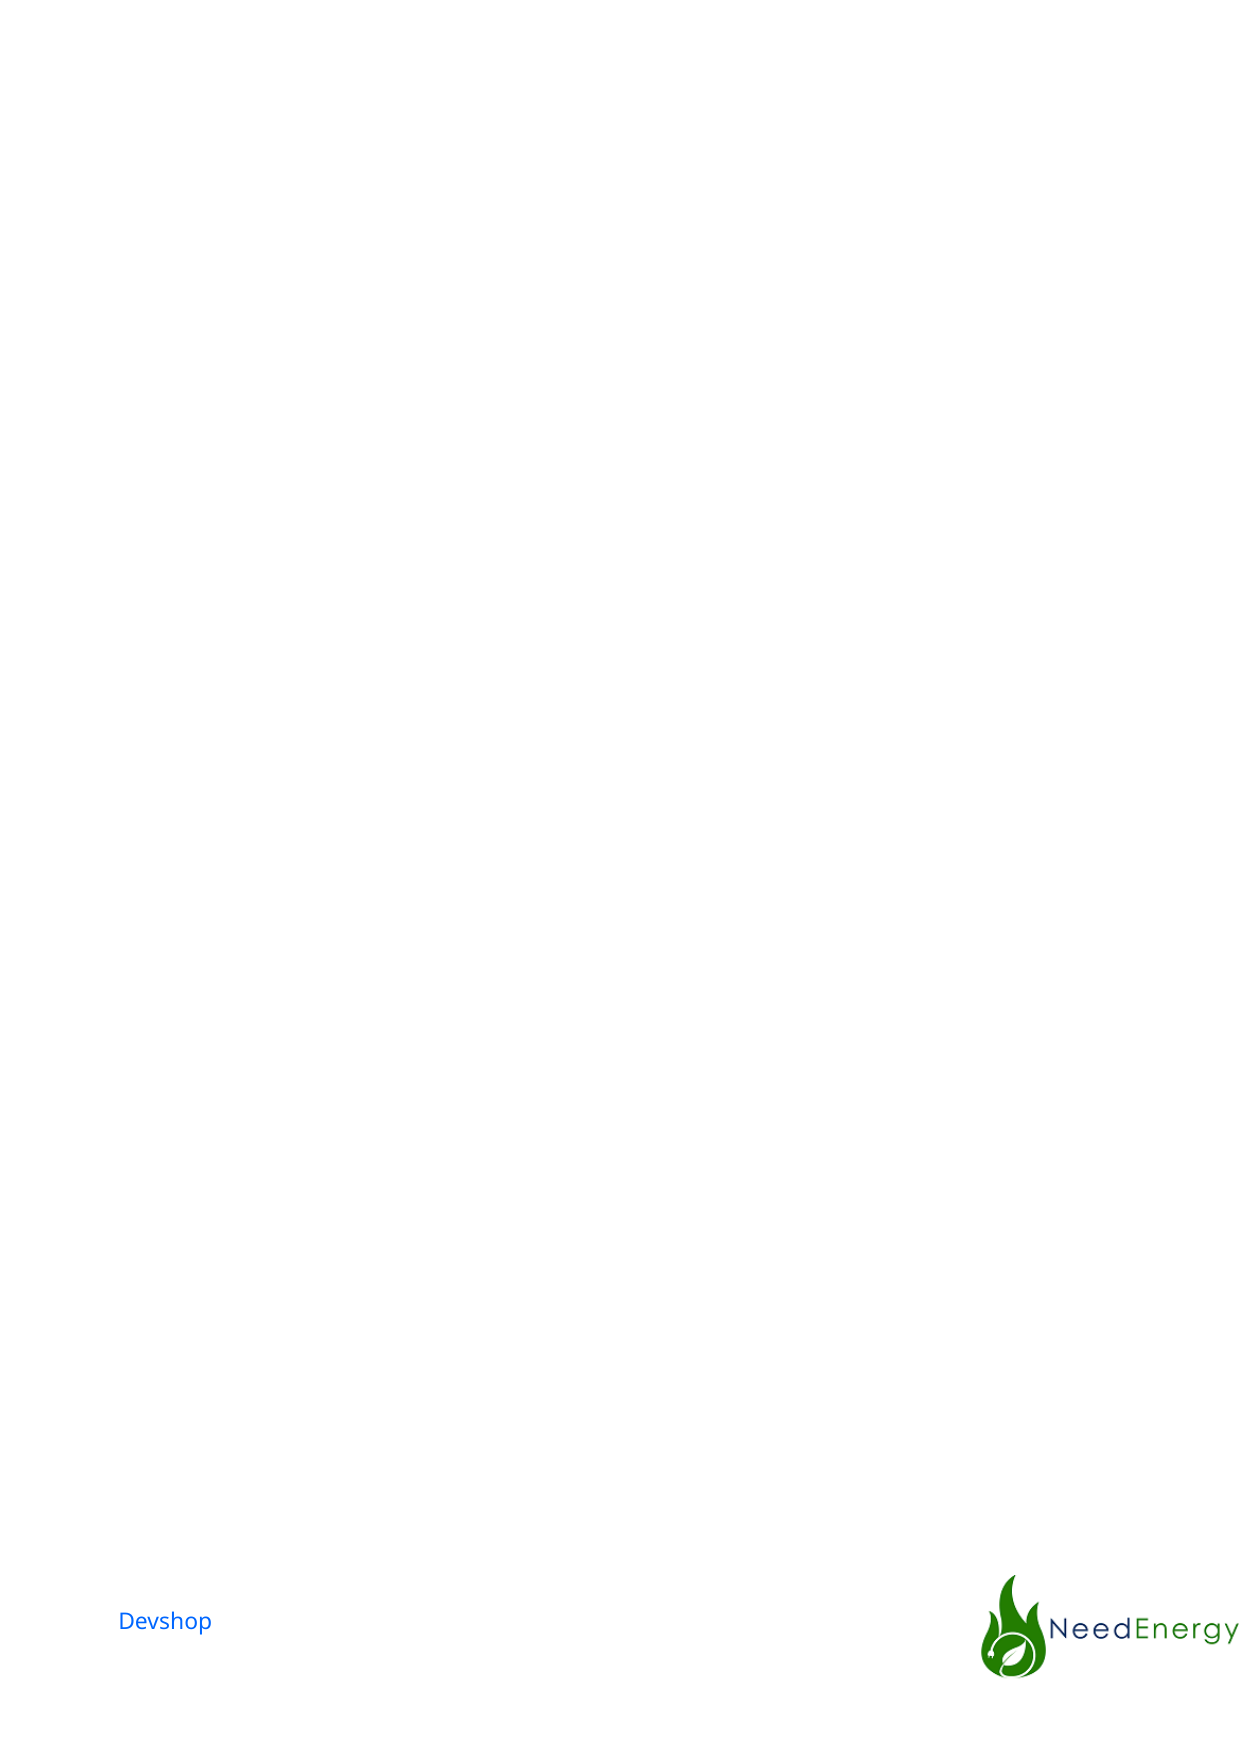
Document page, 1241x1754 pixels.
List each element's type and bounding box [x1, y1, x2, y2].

picture [977, 1575, 1241, 1688]
